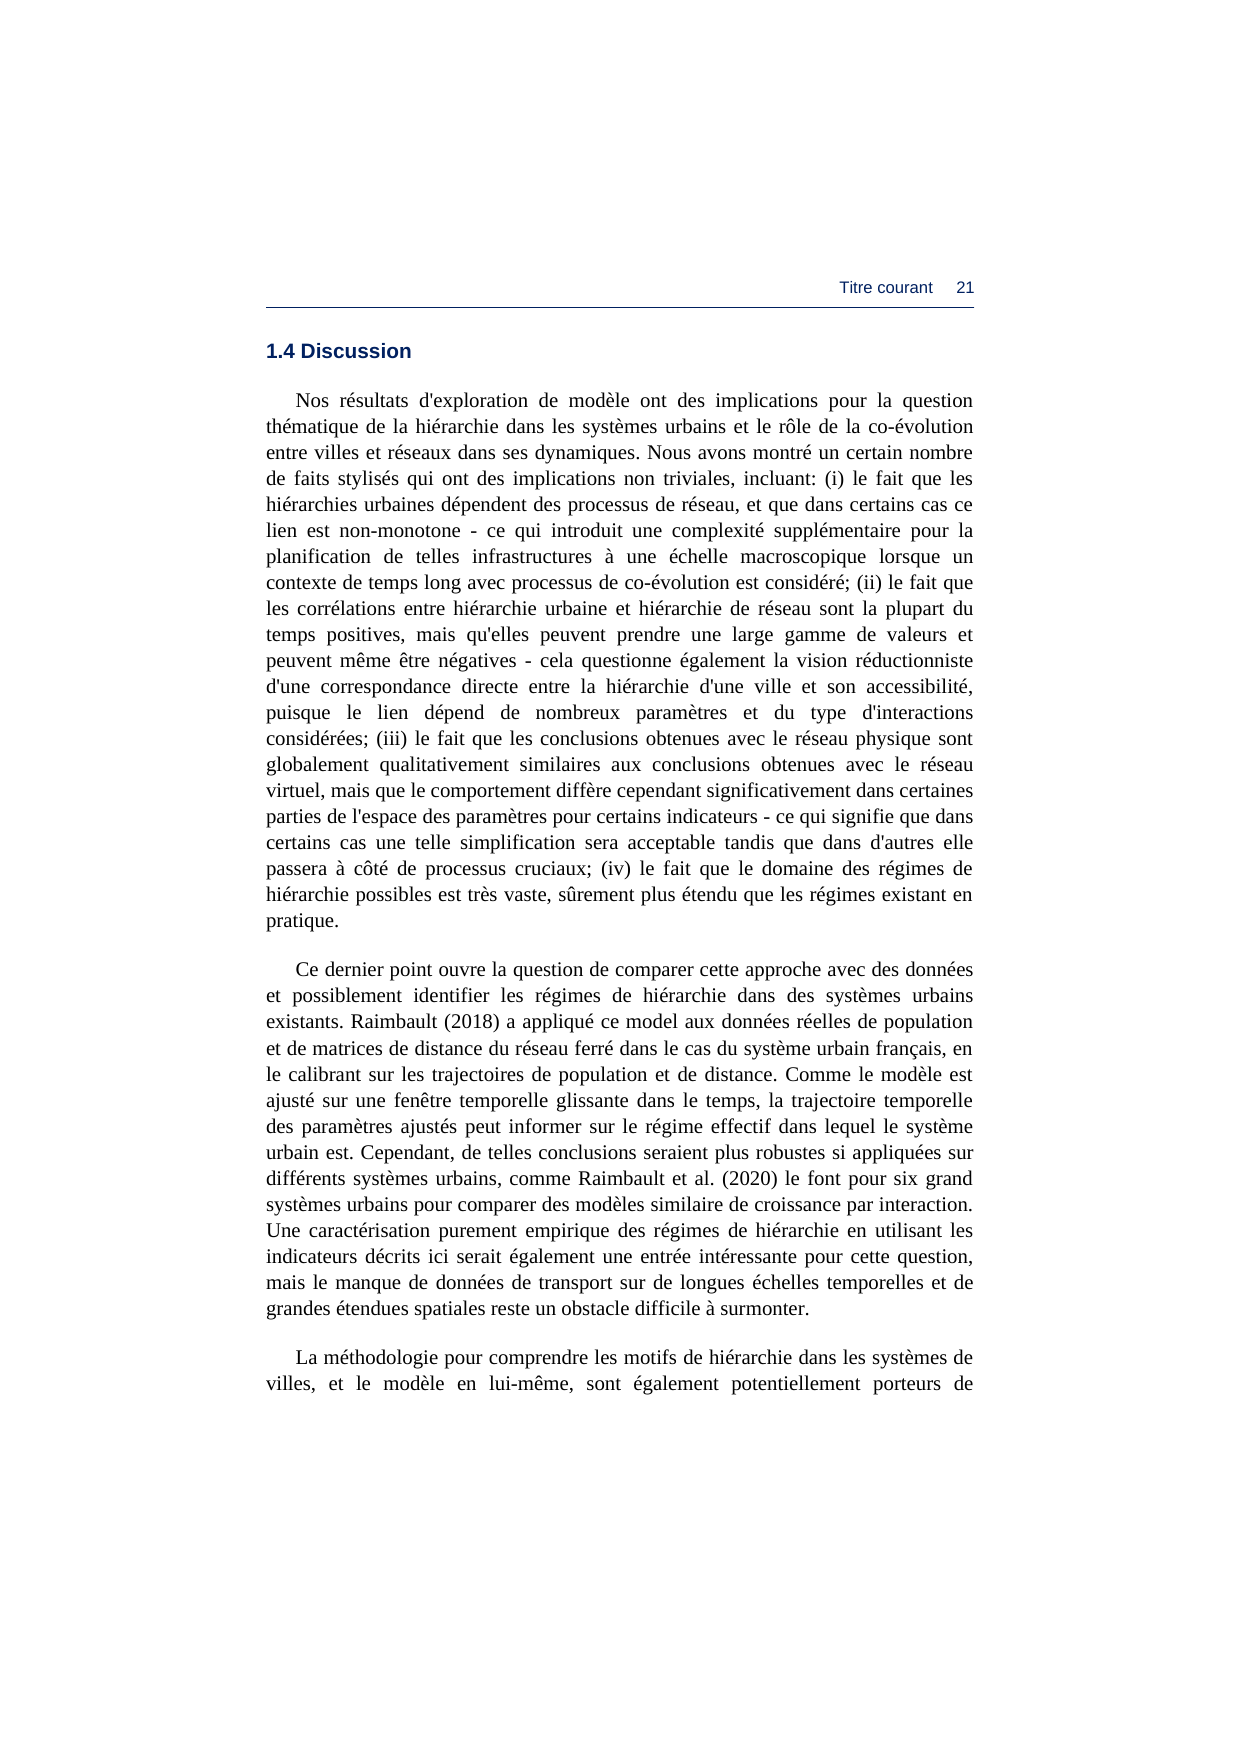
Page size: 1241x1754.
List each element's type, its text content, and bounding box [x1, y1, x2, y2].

text La méthodologie pour comprendre les motifs de hiérarchie dans les systèmes de villes, et le modèle en lui-même, sont également potentiellement porteurs de [266, 1343, 974, 1395]
text Ce dernier point ouvre la question de comparer cette approche avec des données et possiblement identifier les régimes de hiérarchie dans des systèmes urbains existants. Raimbault (2018) a appliqué ce model aux données réelles de population et de matrices de distance du réseau ferré dans le cas du système urbain français, en le calibrant sur les trajectoires de population et de distance. Comme le modèle est ajusté sur une fenêtre temporelle glissante dans le temps, la trajectoire temporelle des paramètres ajustés peut informer sur le régime effectif dans lequel le système urbain est. Cependant, de telles conclusions seraient plus robustes si appliquées sur différents systèmes urbains, comme Raimbault et al. (2020) le font pour six grand systèmes urbains pour comparer des modèles similaire de croissance par interaction. Une caractérisation purement empirique des régimes de hiérarchie en utilisant les indicateurs décrits ici serait également une entrée intéressante pour cette question, mais le manque de données de transport sur de longues échelles temporelles et de grandes étendues spatiales reste un obstacle difficile à surmonter. [266, 955, 974, 1320]
text 1.4 Discussion [266, 337, 974, 363]
text Nos résultats d'exploration de modèle ont des implications pour la question thématique de la hiérarchie dans les systèmes urbains et le rôle de la co-évolution entre villes et réseaux dans ses dynamiques. Nous avons montré un certain nombre de faits stylisés qui ont des implications non triviales, incluant: (i) le fait que les hiérarchies urbaines dépendent des processus de réseau, et que dans certains cas ce lien est non-monotone - ce qui introduit une complexité supplémentaire pour la planification de telles infrastructures à une échelle macroscopique lorsque un contexte de temps long avec processus de co-évolution est considéré; (ii) le fait que les corrélations entre hiérarchie urbaine et hiérarchie de réseau sont la plupart du temps positives, mais qu'elles peuvent prendre une large gamme de valeurs et peuvent même être négatives - cela questionne également la vision réductionniste d'une correspondance directe entre la hiérarchie d'une ville et son accessibilité, puisque le lien dépend de nombreux paramètres et du type d'interactions considérées; (iii) le fait que les conclusions obtenues avec le réseau physique sont globalement qualitativement similaires aux conclusions obtenues avec le réseau virtuel, mais que le comportement diffère cependant significativement dans certaines parties de l'espace des paramètres pour certains indicateurs - ce qui signifie que dans certains cas une telle simplification sera acceptable tandis que dans d'autres elle passera à côté de processus cruciaux; (iv) le fait que le domaine des régimes de hiérarchie possibles est très vaste, sûrement plus étendu que les régimes existant en pratique. [266, 386, 974, 932]
